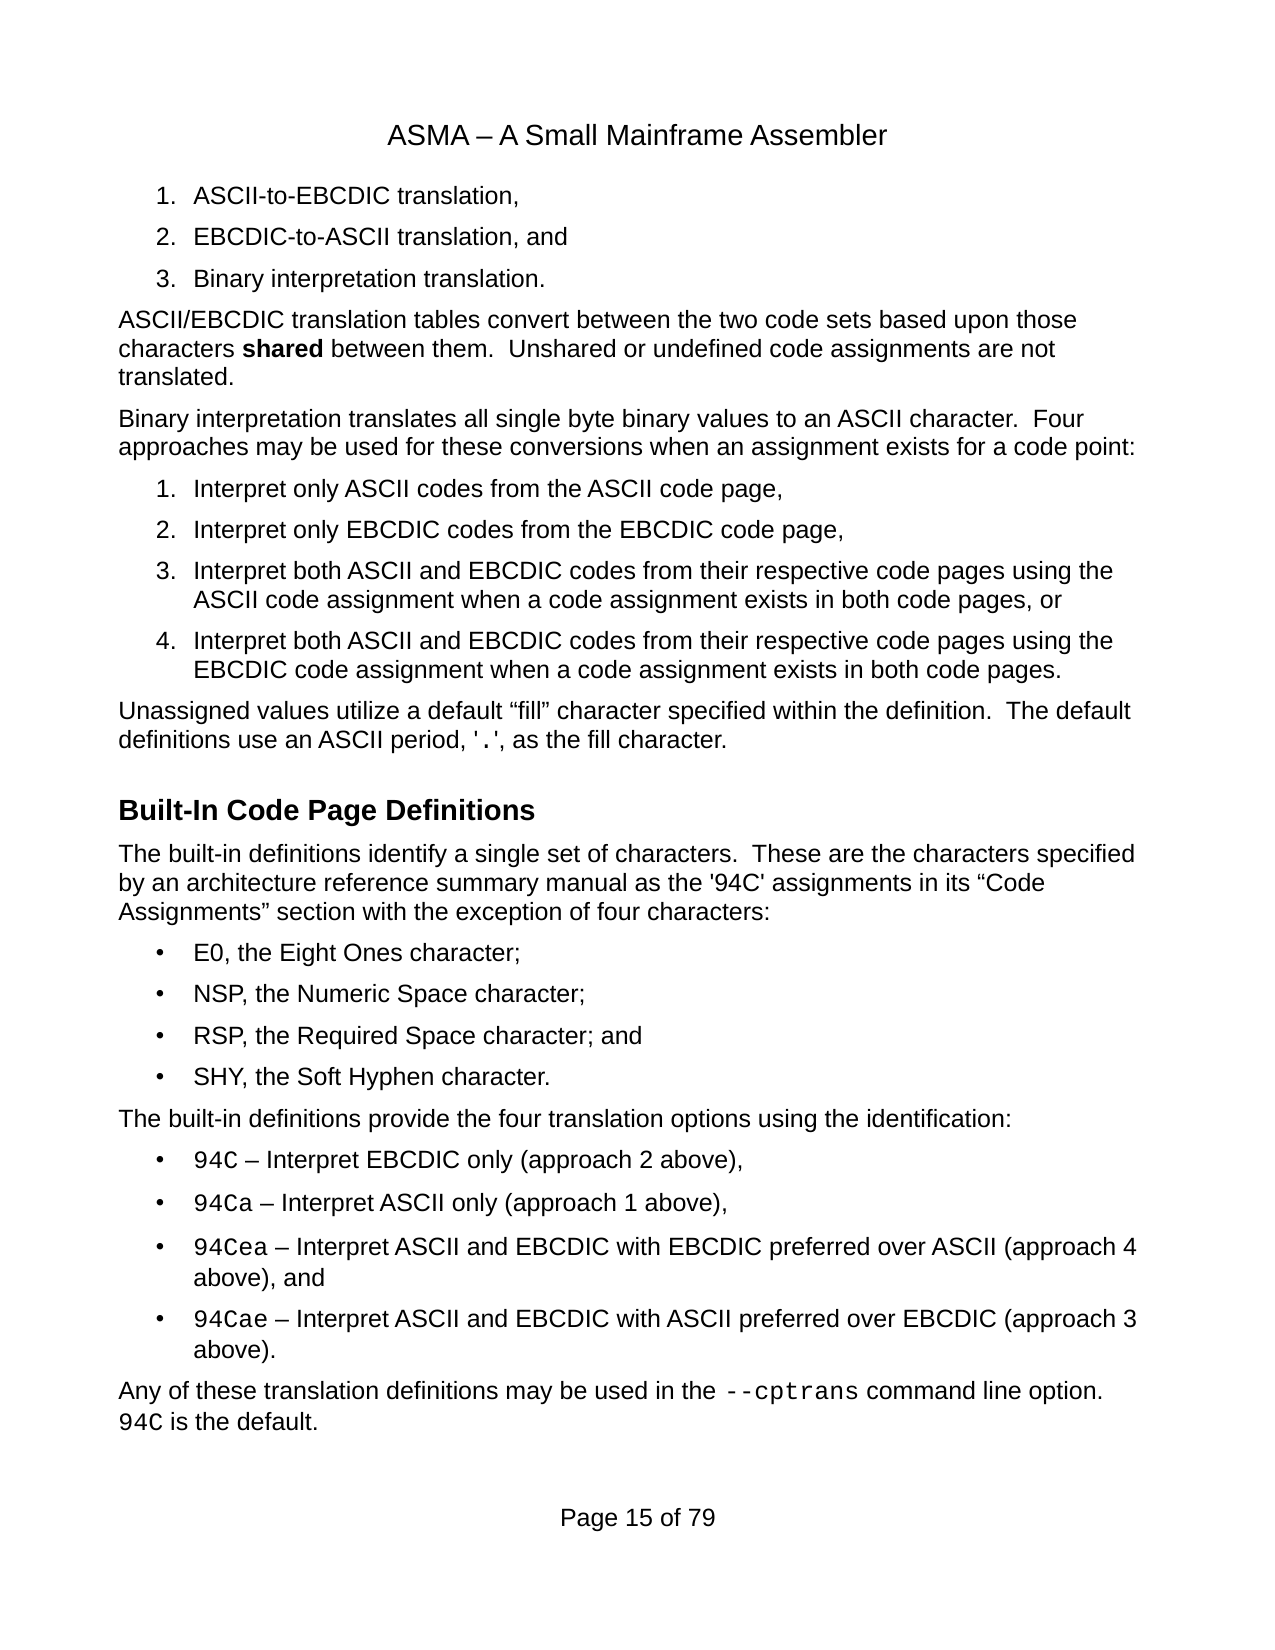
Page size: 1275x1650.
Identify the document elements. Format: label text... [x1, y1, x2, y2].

text Any of these translation definitions may be used in the --cptrans command line option. 94C is the default. [118, 1376, 1157, 1438]
text The built-in definitions identify a single set of characters. These are the characters specified by an architecture reference summary manual as the '94C' assignments in its “Code Assignments” section with the exception of four characters: [118, 839, 1157, 926]
list Interpret only EBCDIC codes from the EBCDIC code page, [156, 515, 1157, 544]
list RSP, the Required Space character; and [156, 1021, 1157, 1050]
list Binary interpretation translation. [156, 264, 1157, 292]
list EBCDIC-to-ASCII translation, and [156, 222, 1157, 251]
list 94Cea – Interpret ASCII and EBCDIC with EBCDIC preferred over ASCII (approach 4 above), and [156, 1232, 1157, 1291]
list E0, the Eight Ones character; [156, 938, 1157, 967]
list NSP, the Numeric Space character; [156, 979, 1157, 1008]
list 94C – Interpret EBCDIC only (approach 2 above), [156, 1145, 1157, 1176]
text ASCII/EBCDIC translation tables convert between the two code sets based upon those characters shared between them. Unshared or undefined code assignments are not translated. [118, 305, 1157, 391]
subtitle Built-In Code Page Definitions [118, 793, 1157, 827]
list Interpret both ASCII and EBCDIC codes from their respective code pages using the ASCII code assignment when a code assignment exists in both code pages, or [156, 556, 1157, 614]
text Unassigned values utilize a default “fill” character specified within the definition. The default definitions use an ASCII period, '.', as the fill character. [118, 696, 1157, 756]
list SHY, the Soft Hyphen character. [156, 1062, 1157, 1091]
list 94Cae – Interpret ASCII and EBCDIC with ASCII preferred over EBCDIC (approach 3 above). [156, 1304, 1157, 1363]
list ASCII-to-EBCDIC translation, [156, 181, 1157, 210]
list 94Ca – Interpret ASCII only (approach 1 above), [156, 1188, 1157, 1219]
text Binary interpretation translates all single byte binary values to an ASCII character. Four approaches may be used for these conversions when an assignment exists for a code point: [118, 404, 1157, 461]
list Interpret only ASCII codes from the ASCII code page, [156, 474, 1157, 502]
list Interpret both ASCII and EBCDIC codes from their respective code pages using the EBCDIC code assignment when a code assignment exists in both code pages. [156, 626, 1157, 684]
text The built-in definitions provide the four translation options using the identification: [118, 1103, 1157, 1132]
